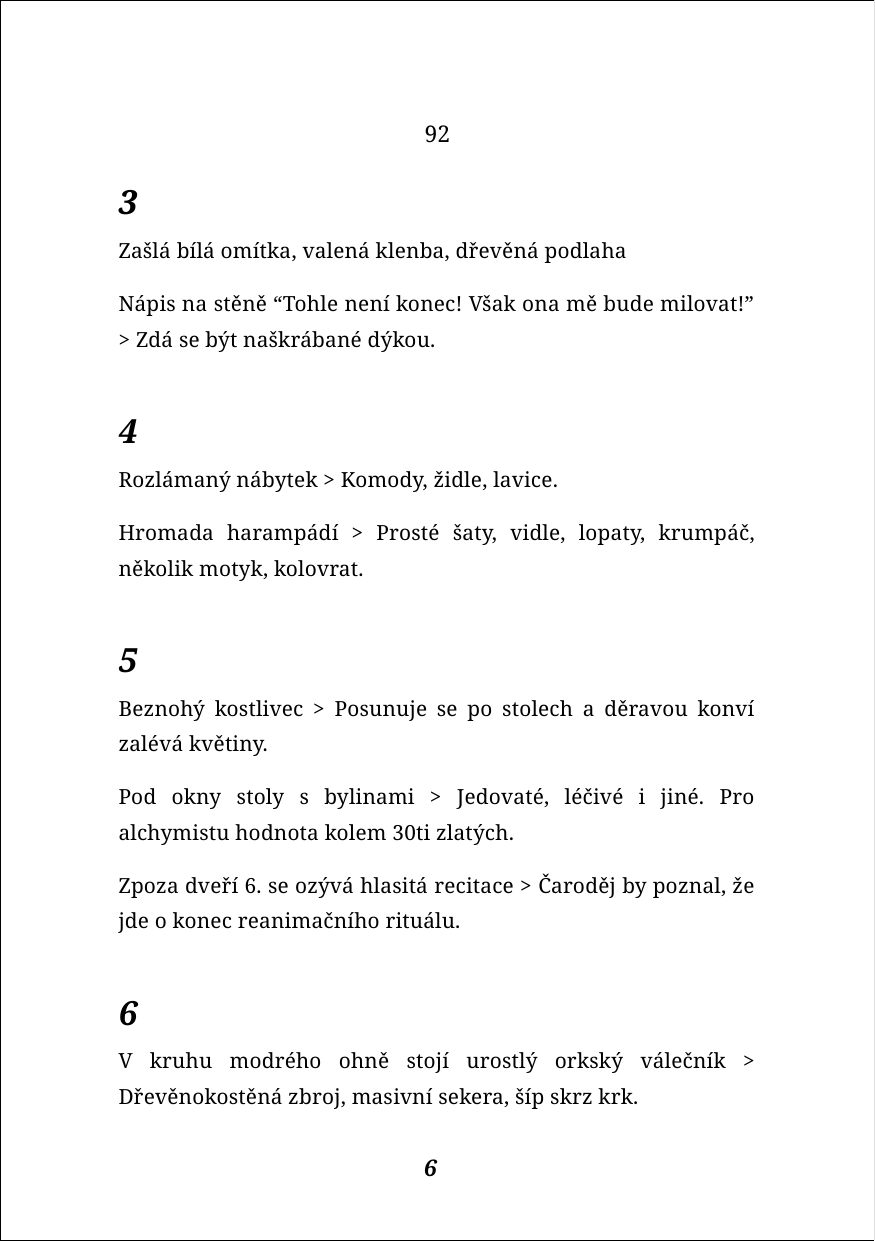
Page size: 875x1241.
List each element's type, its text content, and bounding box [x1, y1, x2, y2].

text Hromada harampádí > Prosté šaty, vidle, lopaty, krumpáč, několik motyk, kolovrat. [118, 518, 756, 582]
subtitle 5 [118, 636, 756, 682]
text Nápis na stěně “Tohle není konec! Však ona mě bude milovat!” > Zdá se být naškrábané dýkou. [118, 289, 756, 353]
text V kruhu modrého ohně stojí urostlý orkský válečník > Dřevěnokostěná zbroj, masivní sekera, šíp skrz krk. [118, 1047, 756, 1111]
text Beznohý kostlivec > Posunuje se po stolech a děravou konví zalévá květiny. [118, 694, 756, 758]
subtitle 6 [118, 989, 756, 1035]
text Zpoza dveří 6. se ozývá hlasitá recitace > Čaroděj by poznal, že jde o konec reanimačního rituálu. [118, 871, 756, 935]
text Zašlá bílá omítka, valená klenba, dřevěná podlaha [118, 236, 756, 264]
subtitle 3 [118, 179, 756, 224]
text Rozlámaný nábytek > Komody, židle, lavice. [118, 465, 756, 493]
text Pod okny stoly s bylinami > Jedovaté, léčivé i jiné. Pro alchymistu hodnota kolem 30ti zlatých. [118, 782, 756, 846]
subtitle 4 [118, 408, 756, 453]
